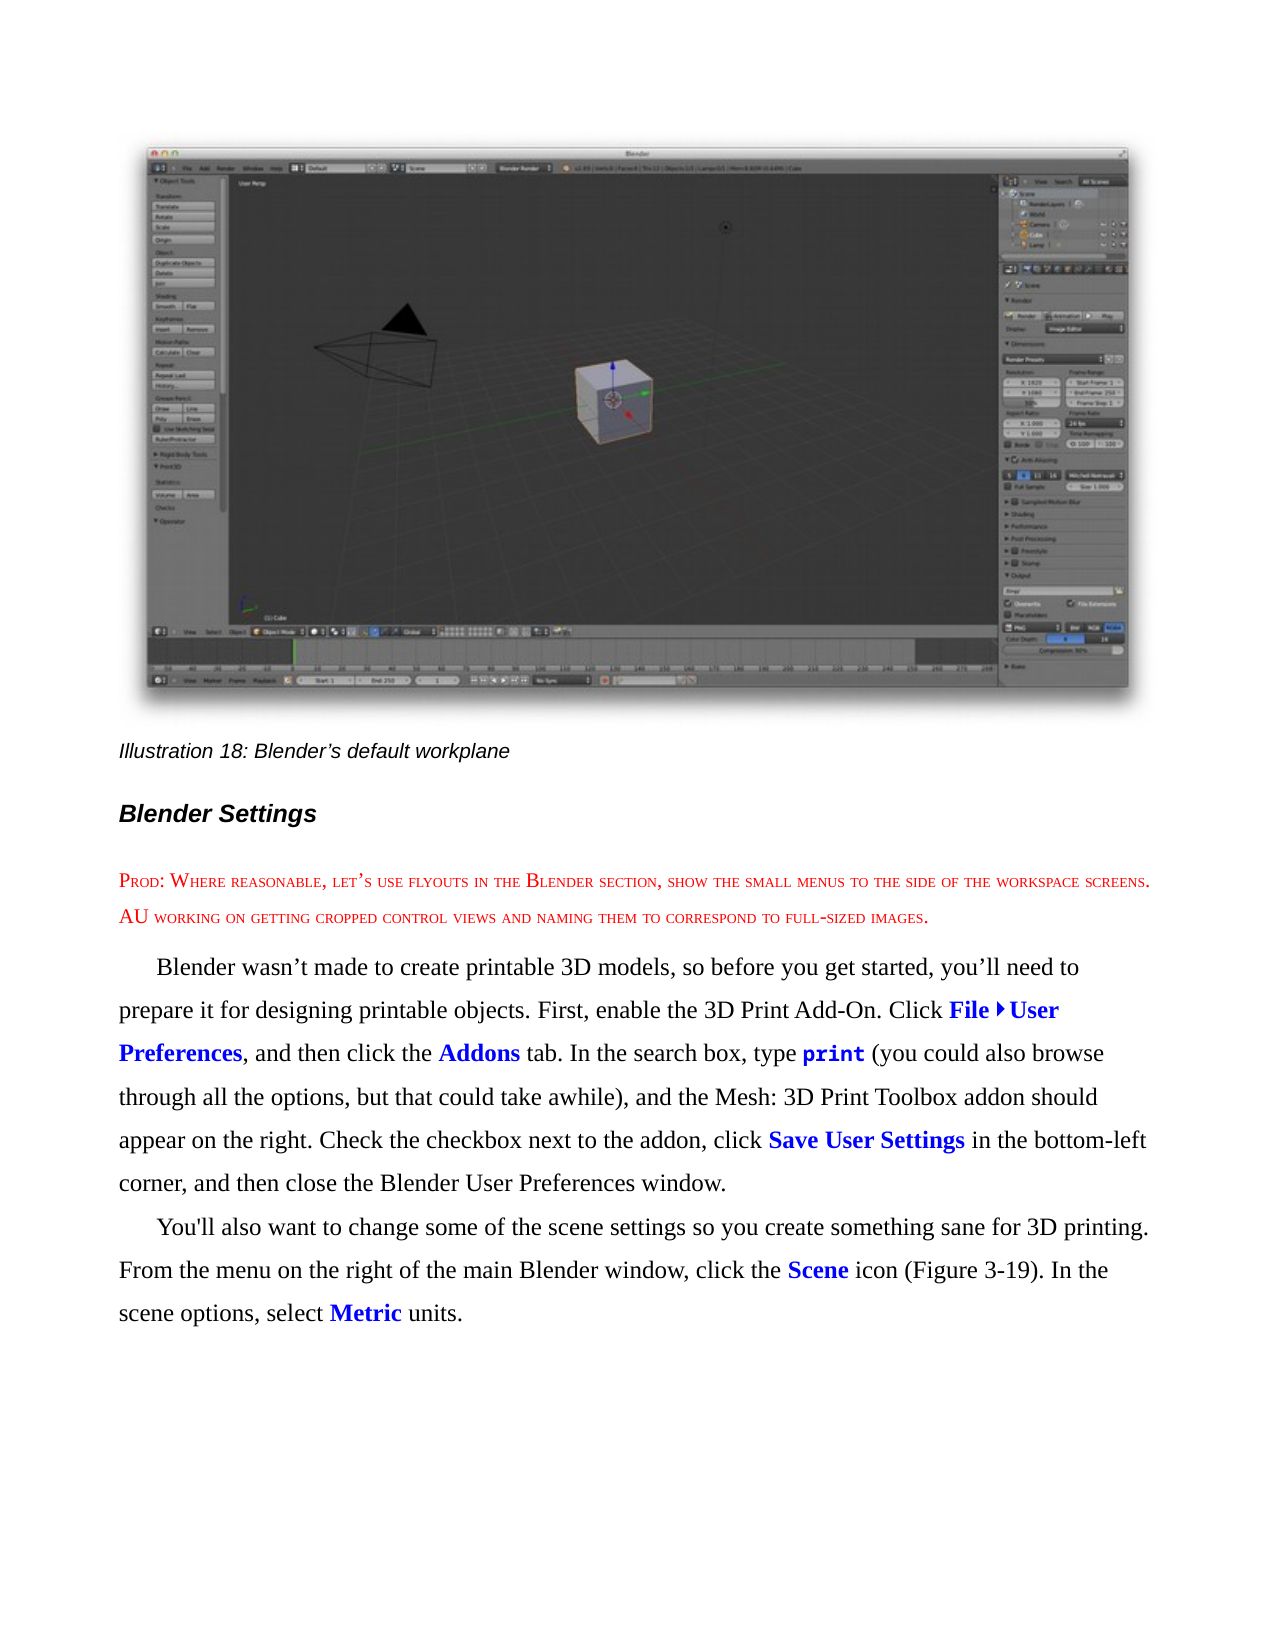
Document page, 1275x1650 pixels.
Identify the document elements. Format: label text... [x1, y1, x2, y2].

picture [118, 131, 1157, 727]
text Illustration 18: Blender’s default workplane [118, 727, 1156, 763]
text You'll also want to change some of the scene settings so you create something sane for 3D printing. From the menu on the right of the main Blender window, click the Scene icon (Figure 3-19). In the scene options, select Metric units. [118, 1212, 1156, 1327]
text Blender wasn’t made to create printable 3D models, so before you get started, you’ll need to prepare it for designing printable objects. First, enable the 3D Print Add-On. Click File4User Preferences, and then click the Addons tab. In the search box, type print (you could also browse through all the options, but that could take awhile), and the Mesh: 3D Print Toolbox addon should appear on the right. Check the checkbox next to the addon, click Save User Settings in the bottom-left corner, and then close the Blender User Preferences window. [118, 952, 1156, 1197]
text Blender Settings [118, 799, 1156, 828]
text Prod: Where reasonable, let’s use flyouts in the Blender section, show the small menus to the side of the workspace screens. AU working on getting cropped control views and naming them to correspond to full-sized images. [118, 868, 1156, 928]
